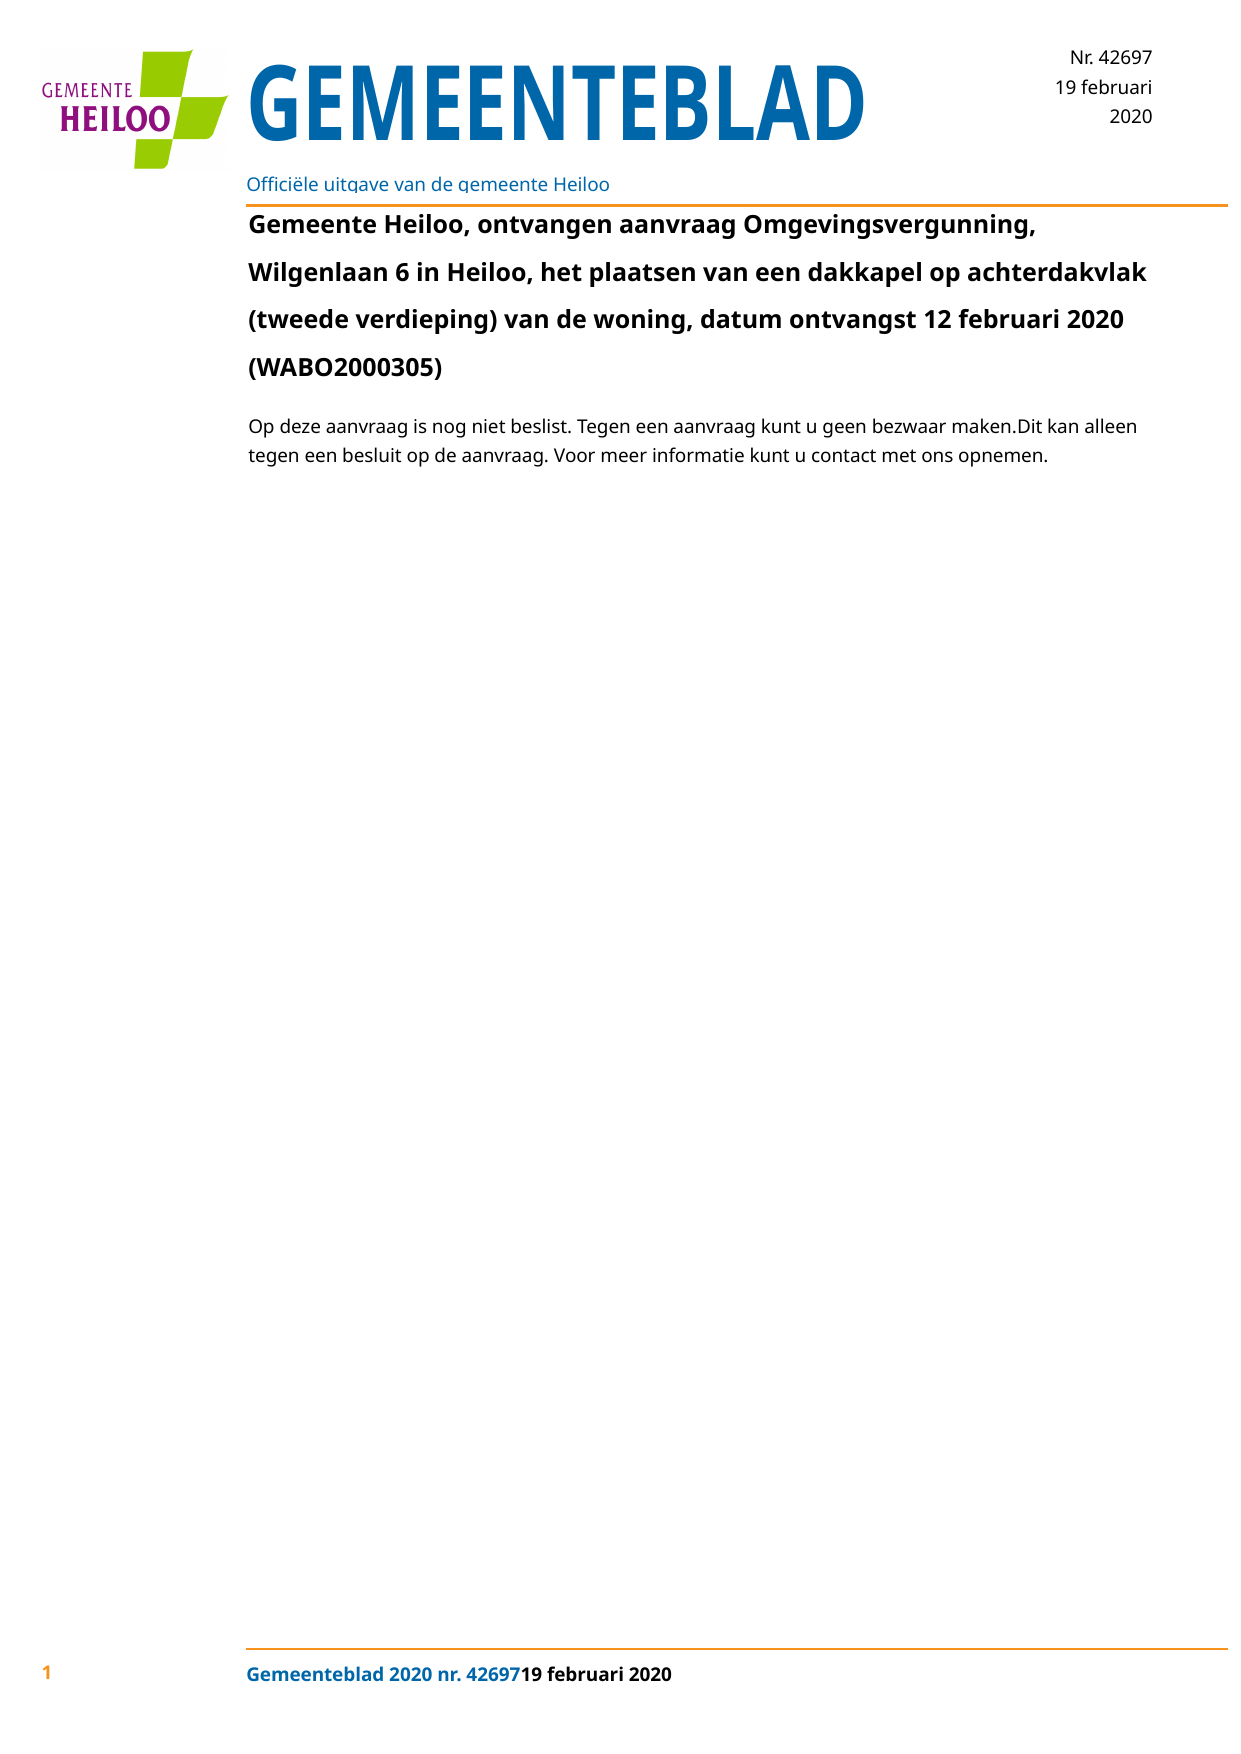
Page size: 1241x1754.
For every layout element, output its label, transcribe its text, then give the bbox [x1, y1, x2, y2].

text Op deze aanvraag is nog niet beslist. Tegen een aanvraag kunt u geen bezwaar maken.Dit kan alleen tegen een besluit op de aanvraag. Voor meer informatie kunt u contact met ons opnemen. [248, 413, 1152, 468]
text Gemeente Heiloo, ontvangen aanvraag Omgevingsvergunning, Wilgenlaan 6 in Heiloo, het plaatsen van een dakkapel op achterdakvlak (tweede verdieping) van de woning, datum ontvangst 12 februari 2020 (WABO2000305) [248, 207, 1152, 384]
picture [41, 47, 231, 172]
